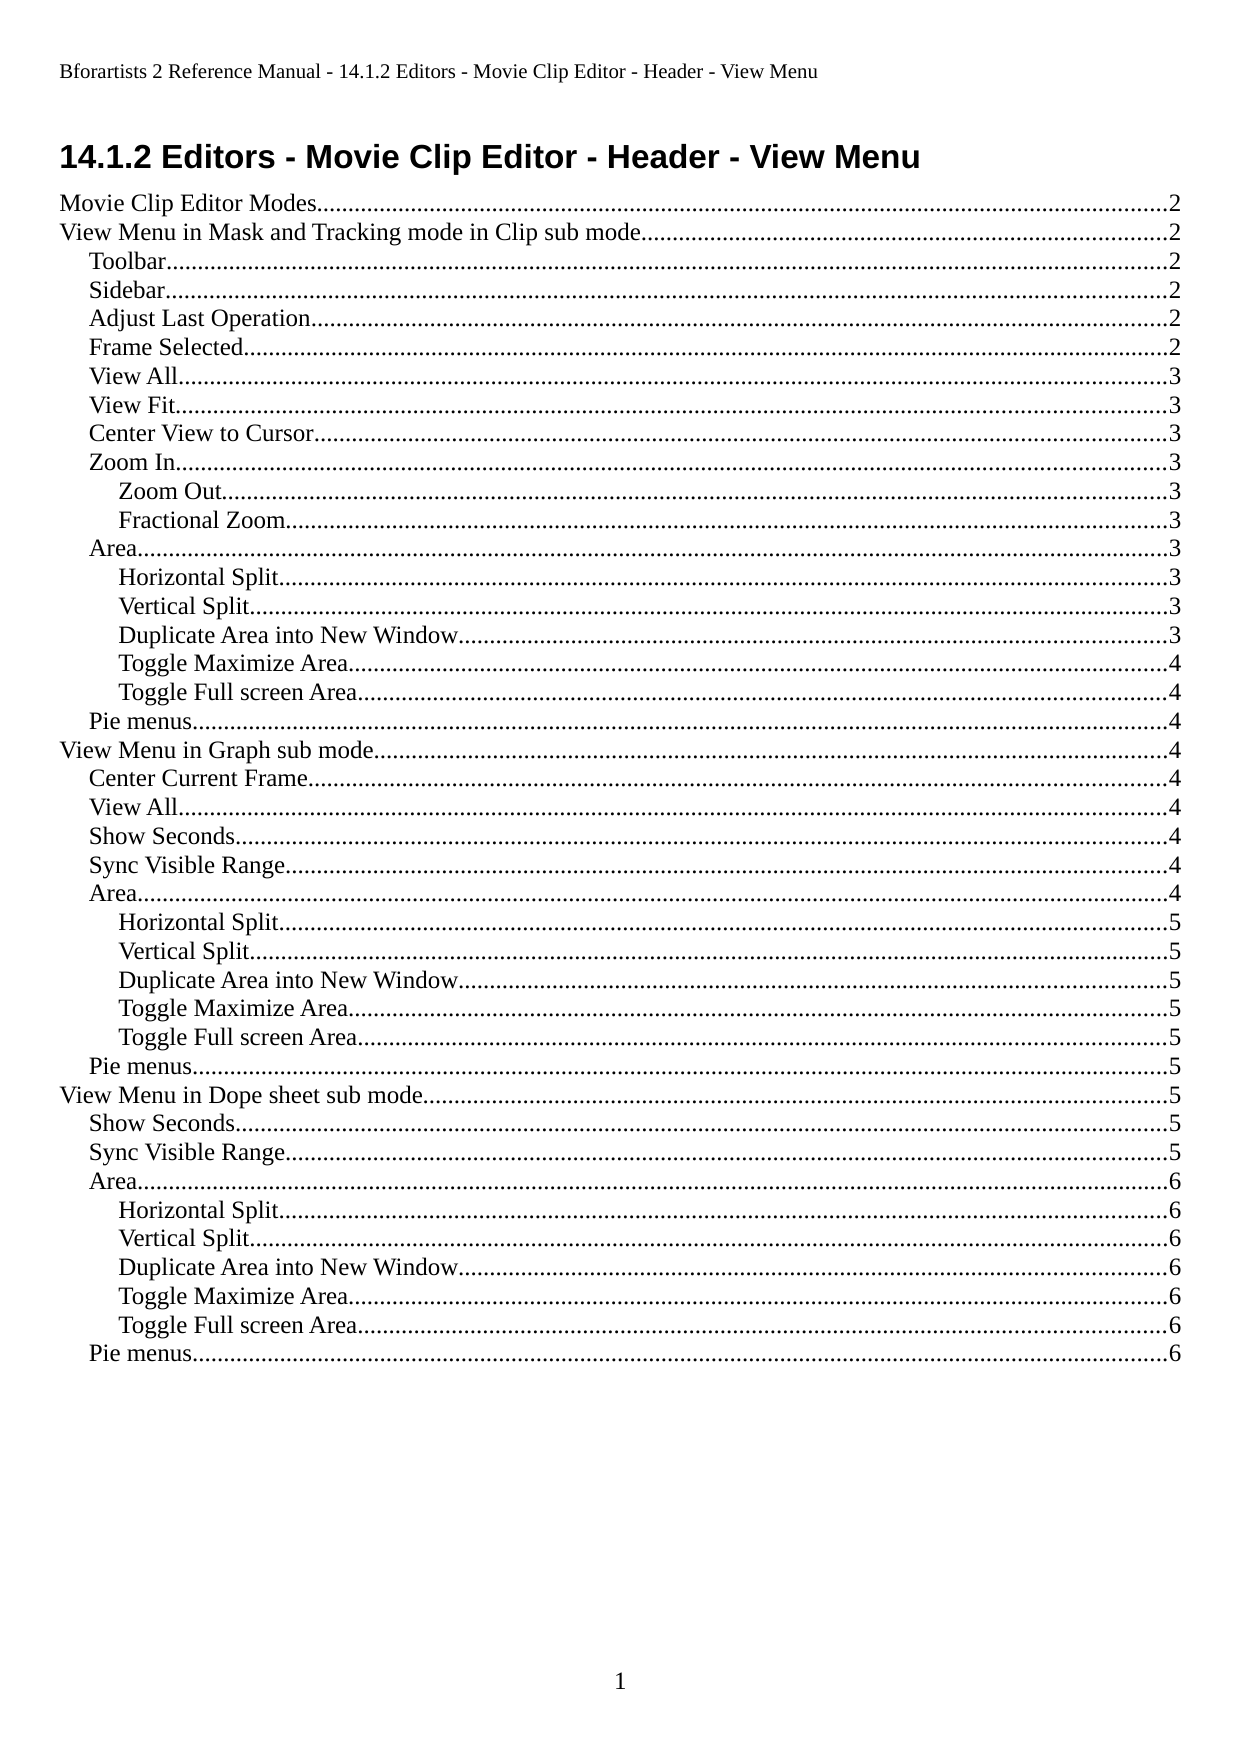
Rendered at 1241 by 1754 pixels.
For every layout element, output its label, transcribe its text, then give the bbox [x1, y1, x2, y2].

text Fractional Zoom 3 [118, 505, 1181, 533]
text View Menu in Graph sub mode 4 [59, 735, 1181, 763]
text View Fit 3 [88, 390, 1181, 418]
text Sync Visible Range 5 [88, 1137, 1181, 1166]
text Sidebar 2 [88, 275, 1181, 303]
text Movie Clip Editor Modes 2 [59, 188, 1181, 217]
text Toggle Maximize Area 4 [118, 648, 1181, 677]
text Zoom Out 3 [118, 476, 1181, 505]
text Duplicate Area into New Window 5 [118, 965, 1181, 993]
text Toggle Maximize Area 6 [118, 1281, 1181, 1310]
text Horizontal Split 5 [118, 907, 1181, 936]
text Vertical Split 3 [118, 591, 1181, 620]
text Toggle Full screen Area 5 [118, 1022, 1181, 1051]
text Toggle Full screen Area 4 [118, 677, 1181, 706]
text Sync Visible Range 4 [88, 850, 1181, 878]
text Toggle Maximize Area 5 [118, 993, 1181, 1022]
text View All 4 [88, 792, 1181, 821]
text Show Seconds 5 [88, 1108, 1181, 1137]
text Vertical Split 5 [118, 936, 1181, 965]
text Horizontal Split 3 [118, 562, 1181, 591]
text Zoom In 3 [88, 447, 1181, 476]
text Pie menus 6 [88, 1338, 1181, 1367]
text Horizontal Split 6 [118, 1195, 1181, 1223]
text Toggle Full screen Area 6 [118, 1310, 1181, 1338]
text Show Seconds 4 [88, 821, 1181, 850]
text View Menu in Mask and Tracking mode in Clip sub mode 2 [59, 217, 1181, 246]
text Toolbar 2 [88, 246, 1181, 275]
text Pie menus 5 [88, 1051, 1181, 1080]
text Area 4 [88, 878, 1181, 907]
text Duplicate Area into New Window 6 [118, 1252, 1181, 1281]
text Area 3 [88, 533, 1181, 562]
text Adjust Last Operation 2 [88, 303, 1181, 332]
text Center View to Cursor 3 [88, 418, 1181, 447]
text Center Current Frame 4 [88, 763, 1181, 792]
text Area 6 [88, 1166, 1181, 1195]
subtitle 14.1.2 Editors - Movie Clip Editor - Header - View Menu [59, 138, 1181, 176]
text View All 3 [88, 361, 1181, 390]
text Vertical Split 6 [118, 1223, 1181, 1252]
text View Menu in Dope sheet sub mode 5 [59, 1080, 1181, 1108]
text Duplicate Area into New Window 3 [118, 620, 1181, 648]
text Frame Selected 2 [88, 332, 1181, 361]
text Pie menus 4 [88, 706, 1181, 735]
